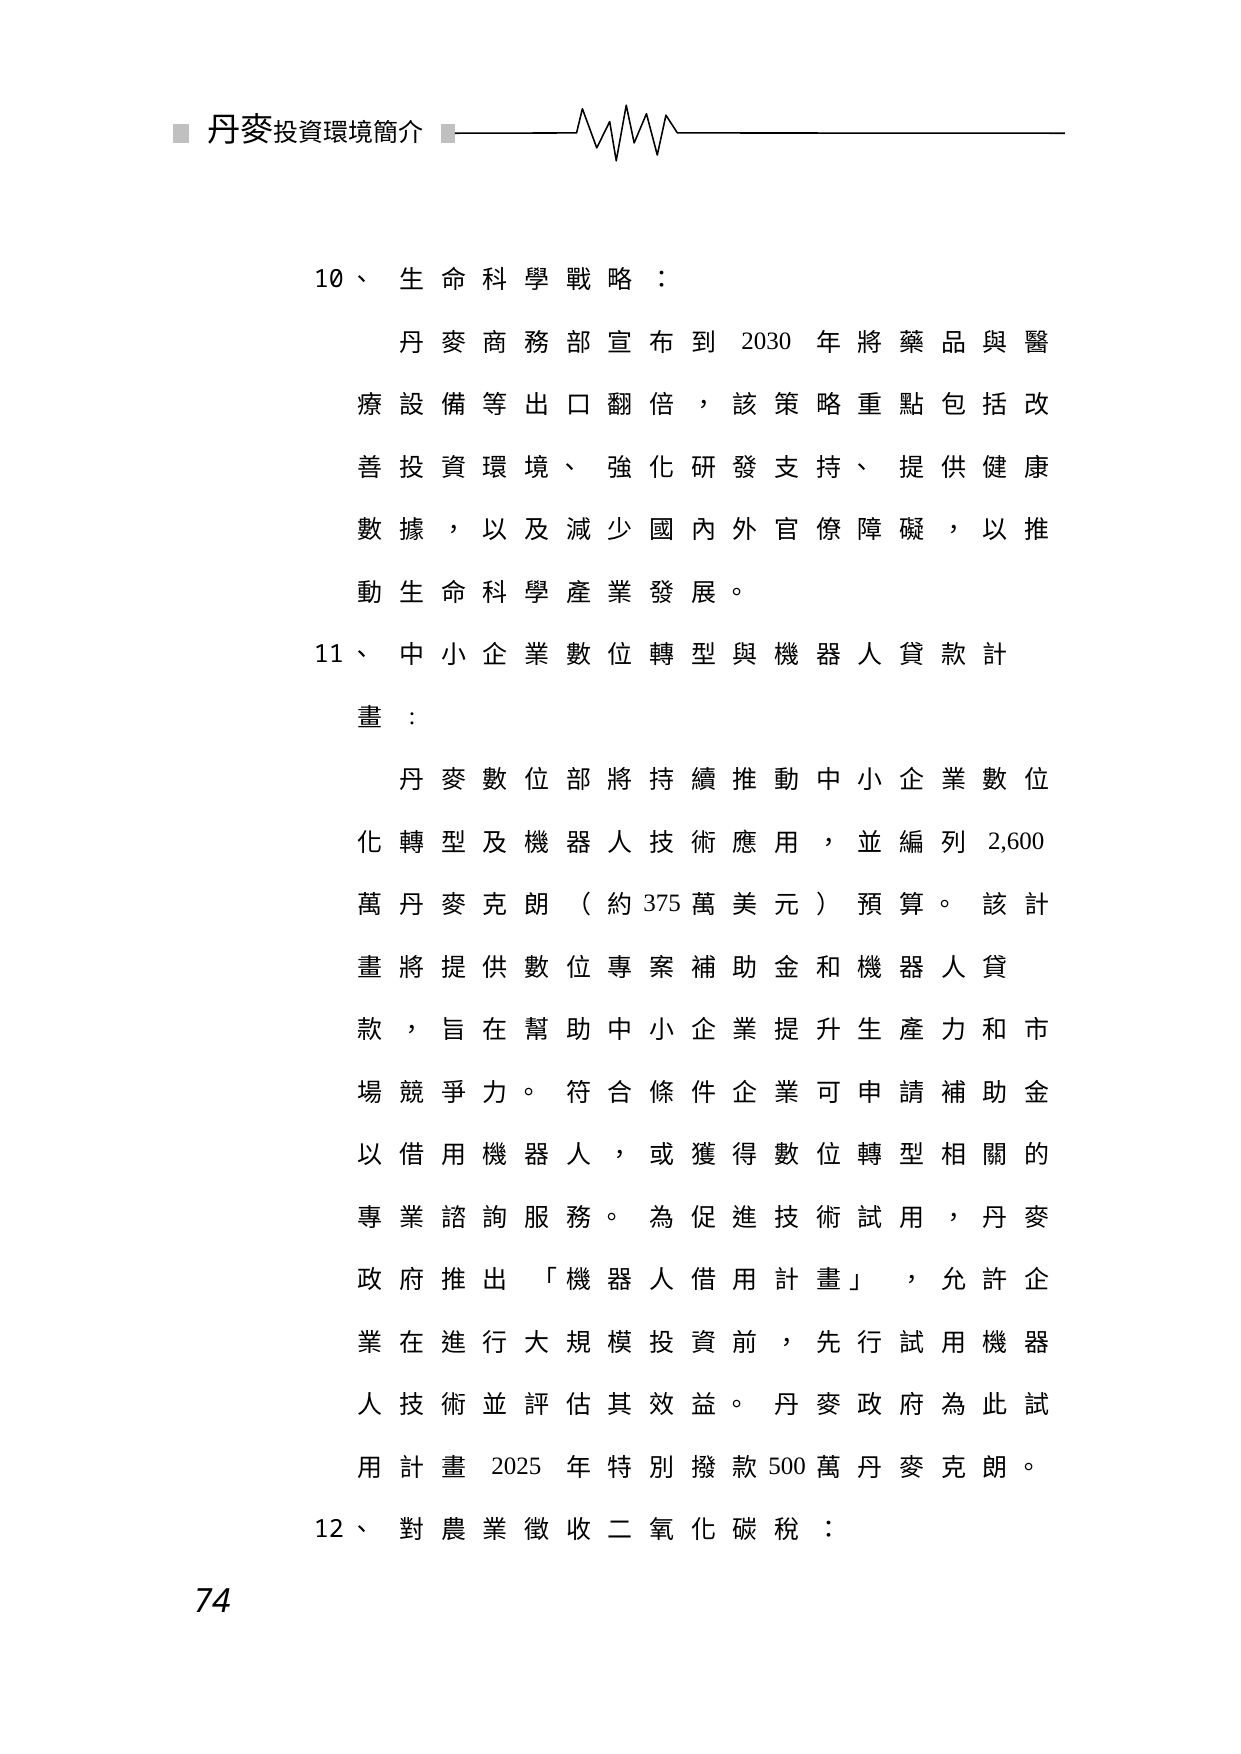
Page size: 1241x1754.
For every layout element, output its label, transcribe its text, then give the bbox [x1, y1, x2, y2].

text 丹麥數位部將持續推動中小企業數位化轉型及機器人技術應用，並編列2,600萬丹麥克朗（約375萬美元）預算。該計畫將提供數位專案補助金和機器人貸款，旨在幫助中小企業提升生產力和市場競爭力。符合條件企業可申請補助金以借用機器人，或獲得數位轉型相關的專業諮詢服務。為促進技術試用，丹麥政府推出「機器人借用計畫」，允許企業在進行大規模投資前，先行試用機器人技術並評估其效益。丹麥政府為此試用計畫2025年特別撥款500萬丹麥克朗。 [330, 736, 1058, 1486]
text 11、中小企業數位轉型與機器人貸款計畫: [281, 611, 1058, 736]
text 10、生命科學戰略： [281, 236, 1058, 299]
text 12、對農業徵收二氧化碳稅： [281, 1486, 1058, 1549]
text 丹麥商務部宣布到2030年將藥品與醫療設備等出口翻倍，該策略重點包括改善投資環境、強化研發支持、提供健康數據，以及減少國內外官僚障礙，以推動生命科學產業發展。 [330, 299, 1058, 611]
